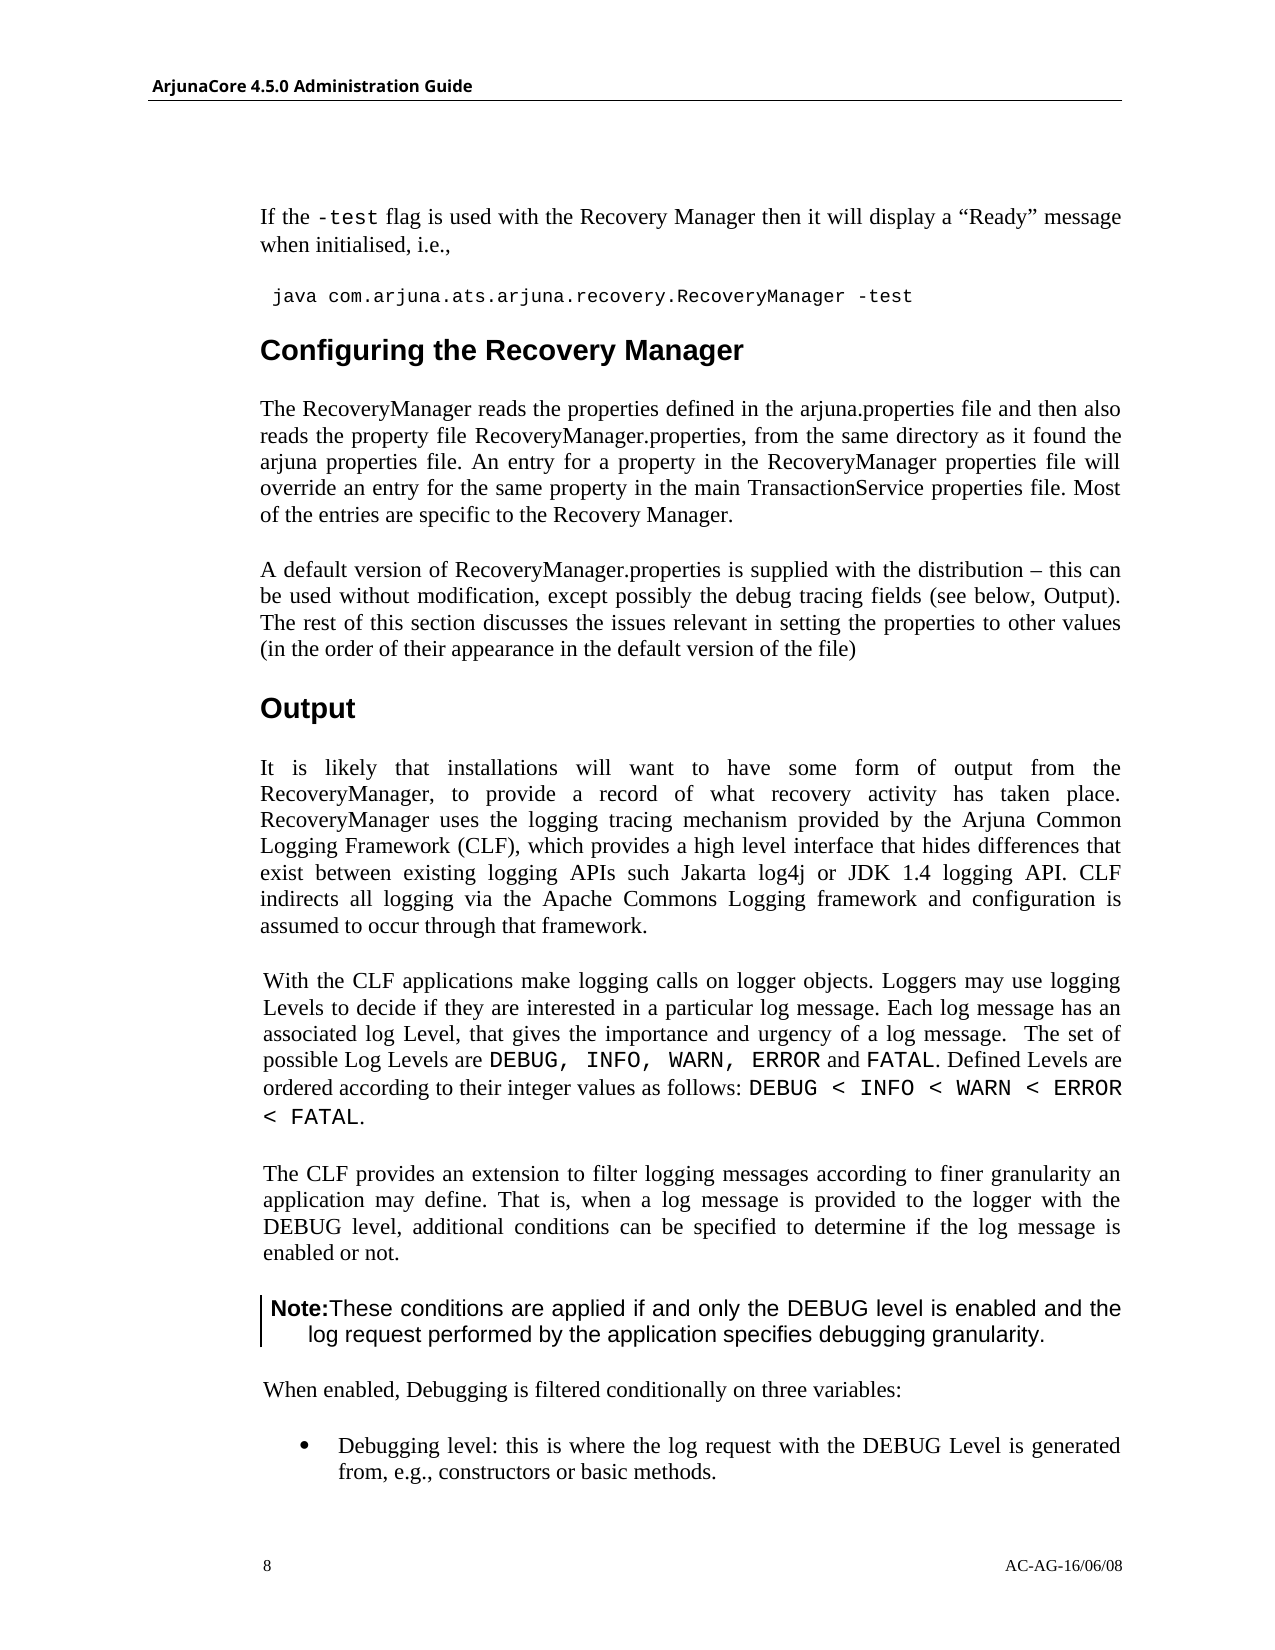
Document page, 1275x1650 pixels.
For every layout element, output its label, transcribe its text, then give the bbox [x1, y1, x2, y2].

list These conditions are applied if and only the DEBUG level is enabled and the log request performed by the application specifies debugging granularity. [262, 1295, 1122, 1347]
text The RecoveryManager reads the properties defined in the arjuna.properties file and then also reads the property file RecoveryManager.properties, from the same directory as it found the arjuna properties file. An entry for a property in the RecoveryManager properties file will override an entry for the same property in the main TransactionService properties file. Most of the entries are specific to the Recovery Manager. [260, 395, 1122, 527]
text It is likely that installations will want to have some form of output from the RecoveryManager, to provide a record of what recovery activity has taken place. RecoveryManager uses the logging tracing mechanism provided by the Arjuna Common Logging Framework (CLF), which provides a high level interface that hides differences that exist between existing logging APIs such Jakarta log4j or JDK 1.4 logging API. CLF indirects all logging via the Apache Commons Logging framework and configuration is assumed to occur through that framework. [260, 753, 1122, 938]
text A default version of RecoveryManager.properties is supplied with the distribution – this can be used without modification, except possibly the debug tracing fields (see below, Output). The rest of this section discusses the issues relevant in setting the properties to other values (in the order of their appearance in the default version of the file) [260, 556, 1122, 662]
text The CLF provides an extension to filter logging messages according to finer granularity an application may define. That is, when a log message is provided to the logger with the DEBUG level, additional conditions can be specified to determine if the log message is enabled or not. [263, 1160, 1122, 1266]
text java com.arjuna.ats.arjuna.recovery.RecoveryManager -test [272, 286, 1122, 308]
subtitle Configuring the Recovery Manager [148, 333, 1122, 366]
list Debugging level: this is where the log request with the DEBUG Level is generated from, e.g., constructors or basic methods. [300, 1432, 1122, 1485]
text If the -test flag is used with the Recovery Manager then it will display a “Ready” message when initialised, i.e., [260, 203, 1122, 257]
subtitle Output [148, 691, 1122, 724]
text With the CLF applications make logging calls on logger objects. Loggers may use logging Levels to decide if they are interested in a particular log message. Each log message has an associated log Level, that gives the importance and urgency of a log message. The set of possible Log Levels are DEBUG, INFO, WARN, ERROR and FATAL. Defined Levels are ordered according to their integer values as follows: DEBUG < INFO < WARN < ERROR < FATAL. [263, 967, 1122, 1131]
text When enabled, Debugging is filtered conditionally on three variables: [263, 1377, 1122, 1403]
